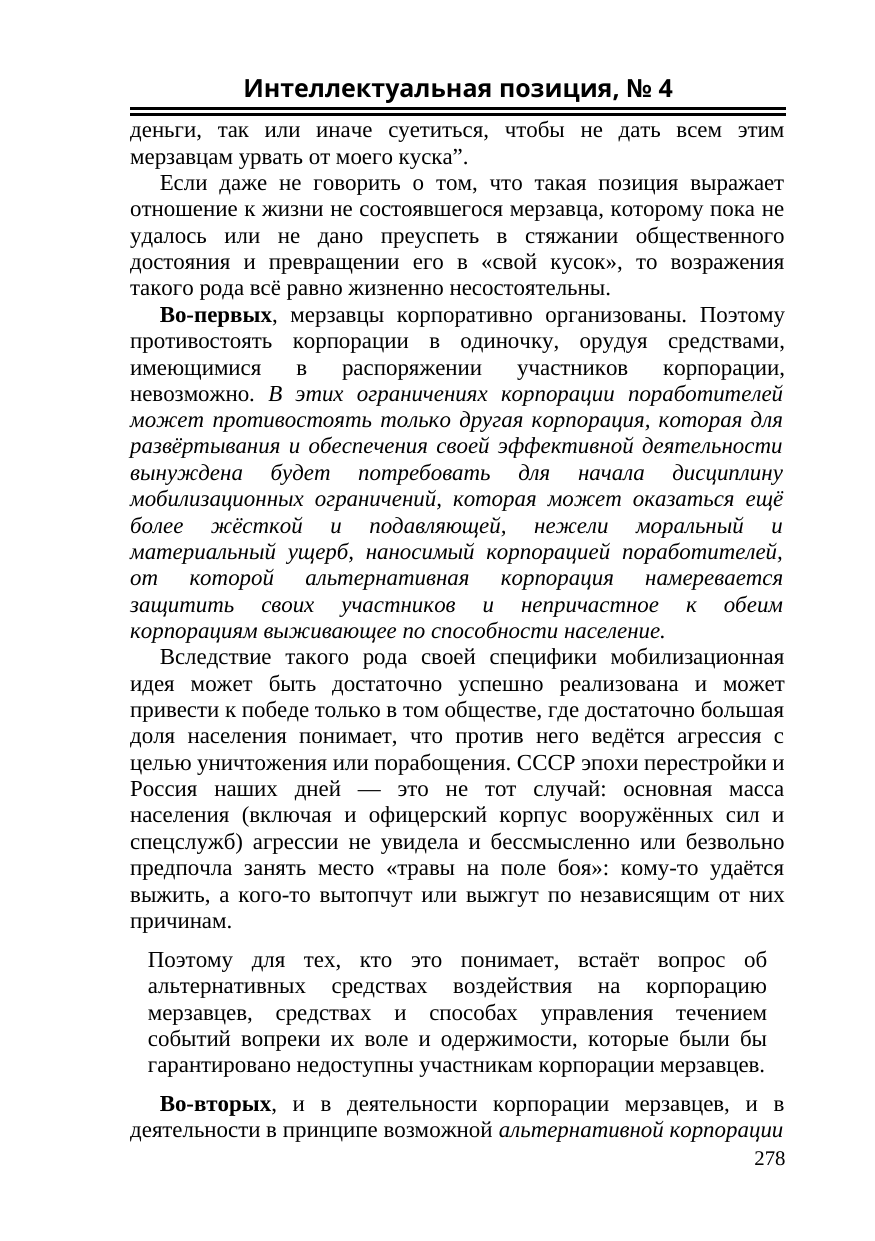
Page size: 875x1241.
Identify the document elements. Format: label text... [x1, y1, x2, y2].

text Во-первых, мерзавцы корпоративно организованы. Поэтому противостоять корпорации в одиночку, орудуя средствами, имеющимися в распоряжении участников корпорации, невозможно. В этих ограничениях корпорации поработителей может противостоять только другая корпорация, которая для развёртывания и обеспечения своей эффективной деятельности вынуждена будет потребовать для начала дисциплину мобилизационных ограничений, которая может оказаться ещё более жёсткой и подавляющей, нежели моральный и материальный ущерб, наносимый корпорацией поработителей, от которой альтернативная корпорация намеревается защитить своих участников и непричастное к обеим корпорациям выживающее по способности население. [130, 301, 786, 643]
text Если даже не говорить о том, что такая позиция выражает отношение к жизни не состоявшегося мерзавца, которому пока не удалось или не дано преуспеть в стяжании общественного достояния и превращении его в «свой кусок», то возражения такого рода всё равно жизненно несостоятельны. [130, 169, 786, 301]
text деньги, так или иначе суетиться, чтобы не дать всем этим мерзавцам урвать от моего куска”. [130, 116, 786, 169]
text Поэтому для тех, кто это понимает, встаёт вопрос об альтернативных средствах воздействия на корпорацию мерзавцев, средствах и способах управления течением событий вопреки их воле и одержимости, которые были бы гарантировано недоступны участникам корпорации мерзавцев. [148, 946, 768, 1078]
text Во-вторых, и в деятельности корпорации мерзавцев, и в деятельности в принципе возможной альтернативной корпорации [130, 1090, 786, 1143]
text Вследствие такого рода своей специфики мобилизационная идея может быть достаточно успешно реализована и может привести к победе только в том обществе, где достаточно большая доля населения понимает, что против него ведётся агрессия с целью уничтожения или порабощения. СССР эпохи перестройки и Россия наших дней — это не тот случай: основная масса населения (включая и офицерский корпус вооружённых сил и спецслужб) агрессии не увидела и бессмысленно или безвольно предпочла занять место «травы на поле боя»: кому-то удаётся выжить, а кого-то вытопчут или выжгут по независящим от них причинам. [130, 643, 786, 933]
